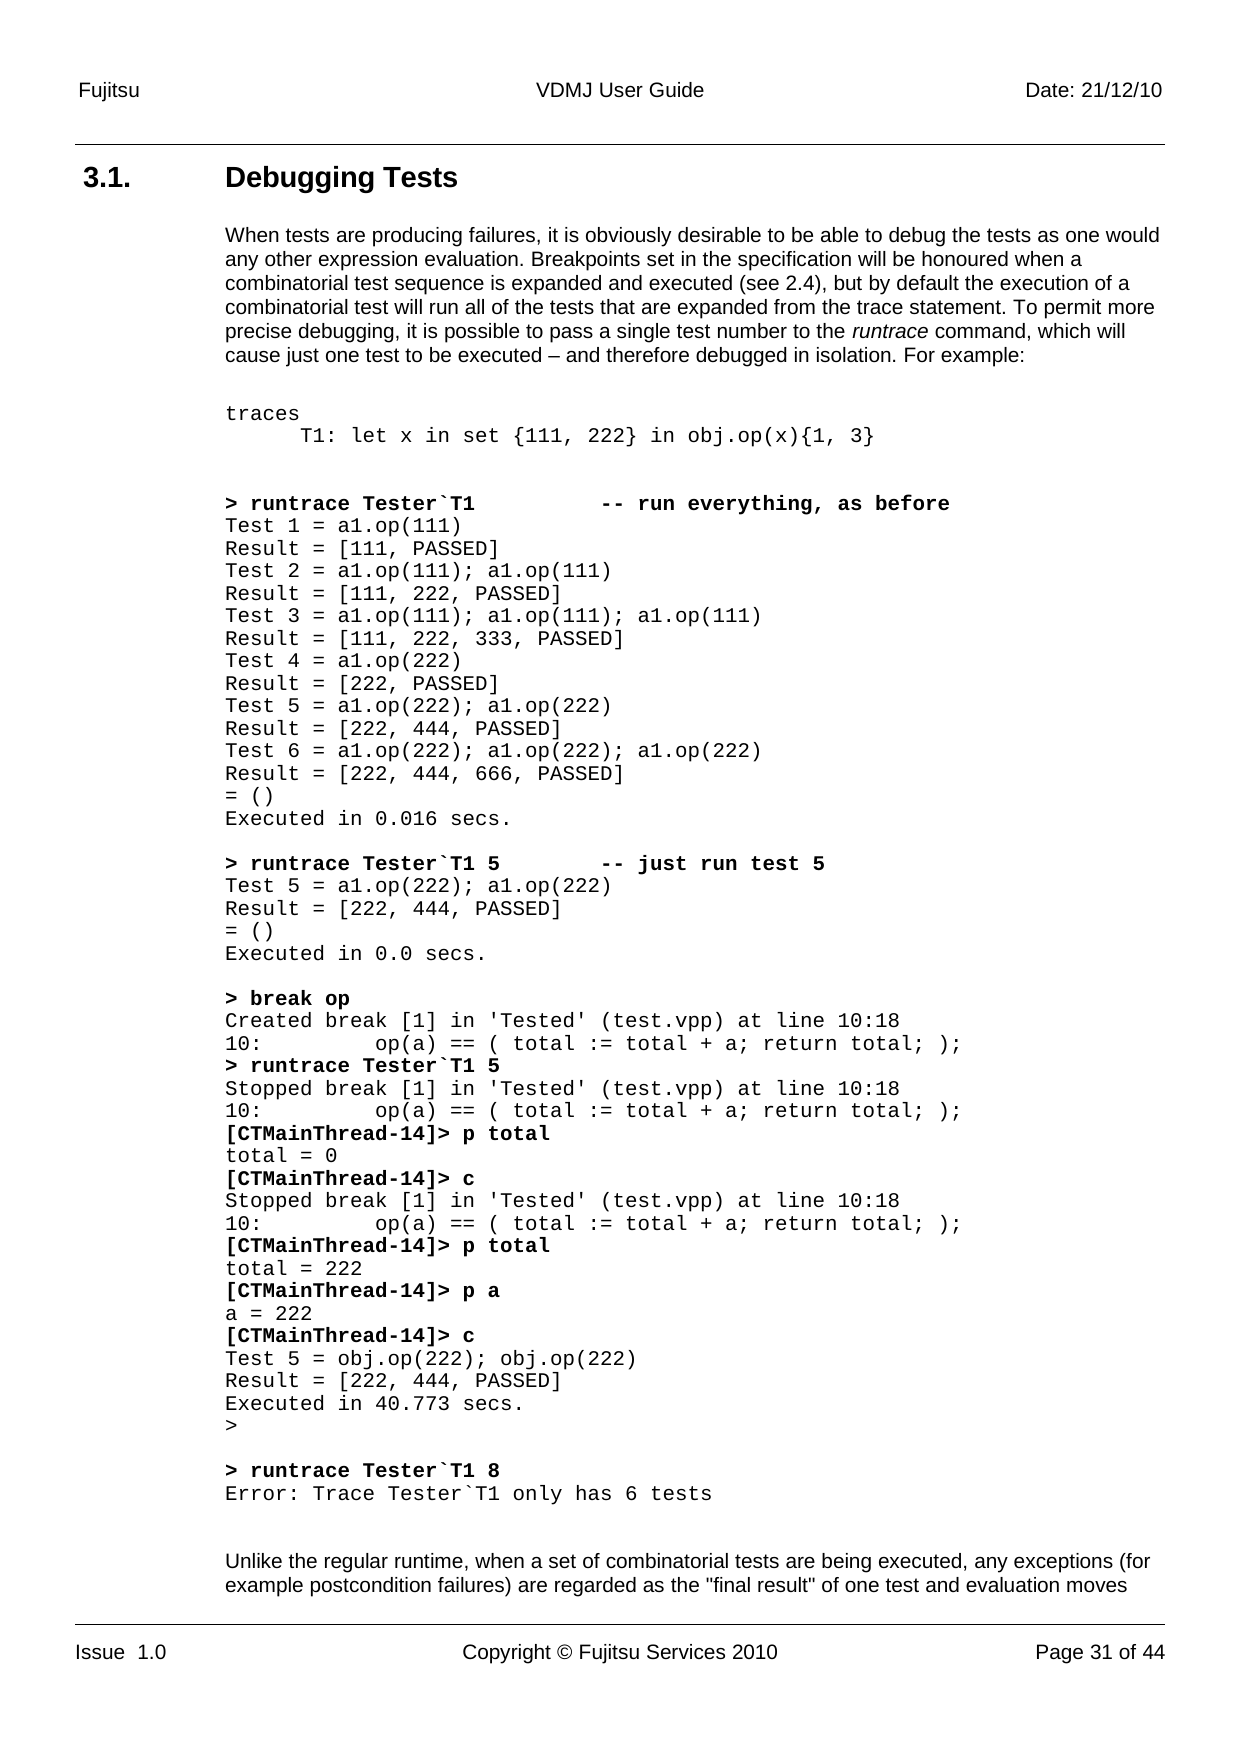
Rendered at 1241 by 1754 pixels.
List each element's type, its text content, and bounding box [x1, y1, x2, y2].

text 10: op(a) == ( total := total + a; return total; ); [225, 1032, 1165, 1054]
text Stopped break [1] in 'Tested' (test.vpp) at line 10:18 [225, 1077, 1165, 1099]
text Result = [111, 222, PASSED] [225, 582, 1165, 604]
text total = 222 [225, 1257, 1165, 1279]
text [CTMainThread-14]> c [225, 1167, 1165, 1189]
text Test 5 = a1.op(222); a1.op(222) [225, 694, 1165, 717]
text Stopped break [1] in 'Tested' (test.vpp) at line 10:18 [225, 1189, 1165, 1212]
text > runtrace Tester`T1 -- run everything, as before [225, 492, 1165, 514]
text Result = [111, 222, 333, PASSED] [225, 627, 1165, 649]
text Result = [222, 444, PASSED] [225, 717, 1165, 739]
text Test 5 = obj.op(222); obj.op(222) [225, 1347, 1165, 1369]
text = () [225, 784, 1165, 807]
text [CTMainThread-14]> p a [225, 1279, 1165, 1302]
text [CTMainThread-14]> p total [225, 1122, 1165, 1144]
text Executed in 0.0 secs. [225, 942, 1165, 964]
text traces [225, 402, 1165, 424]
text [CTMainThread-14]> c [225, 1324, 1165, 1347]
text Result = [222, 444, PASSED] [225, 1369, 1165, 1392]
text Test 4 = a1.op(222) [225, 649, 1165, 672]
text Test 1 = a1.op(111) [225, 514, 1165, 537]
text Test 3 = a1.op(111); a1.op(111); a1.op(111) [225, 604, 1165, 627]
text Executed in 0.016 secs. [225, 807, 1165, 829]
text T1: let x in set {111, 222} in obj.op(x){1, 3} [225, 424, 1165, 447]
text Created break [1] in 'Tested' (test.vpp) at line 10:18 [225, 1009, 1165, 1032]
subtitle Debugging Tests [75, 160, 1165, 193]
text Result = [222, 444, PASSED] [225, 897, 1165, 919]
text > [225, 1414, 1165, 1437]
text Executed in 40.773 secs. [225, 1392, 1165, 1414]
text Test 5 = a1.op(222); a1.op(222) [225, 874, 1165, 897]
text total = 0 [225, 1144, 1165, 1167]
text > runtrace Tester`T1 8 [225, 1459, 1165, 1482]
text > runtrace Tester`T1 5 [225, 1054, 1165, 1077]
text When tests are producing failures, it is obviously desirable to be able to debug the tests as one would any other expression evaluation. Breakpoints set in the specification will be honoured when a combinatorial test sequence is expanded and executed (see 2.4), but by default the execution of a combinatorial test will run all of the tests that are expanded from the trace statement. To permit more precise debugging, it is possible to pass a single test number to the runtrace command, which will cause just one test to be executed – and therefore debugged in isolation. For example: [225, 223, 1165, 367]
text > runtrace Tester`T1 5 -- just run test 5 [225, 852, 1165, 874]
text Result = [111, PASSED] [225, 537, 1165, 559]
text Result = [222, PASSED] [225, 672, 1165, 694]
text Unlike the regular runtime, when a set of combinatorial tests are being executed, any exceptions (for example postcondition failures) are regarded as the "final result" of one test and evaluation moves [225, 1549, 1165, 1597]
text Test 6 = a1.op(222); a1.op(222); a1.op(222) [225, 739, 1165, 762]
text 10: op(a) == ( total := total + a; return total; ); [225, 1099, 1165, 1122]
text = () [225, 919, 1165, 942]
text Result = [222, 444, 666, PASSED] [225, 762, 1165, 784]
text Test 2 = a1.op(111); a1.op(111) [225, 559, 1165, 582]
text a = 222 [225, 1302, 1165, 1324]
text > break op [225, 987, 1165, 1009]
text [CTMainThread-14]> p total [225, 1234, 1165, 1257]
text 10: op(a) == ( total := total + a; return total; ); [225, 1212, 1165, 1234]
text Error: Trace Tester`T1 only has 6 tests [225, 1482, 1165, 1504]
